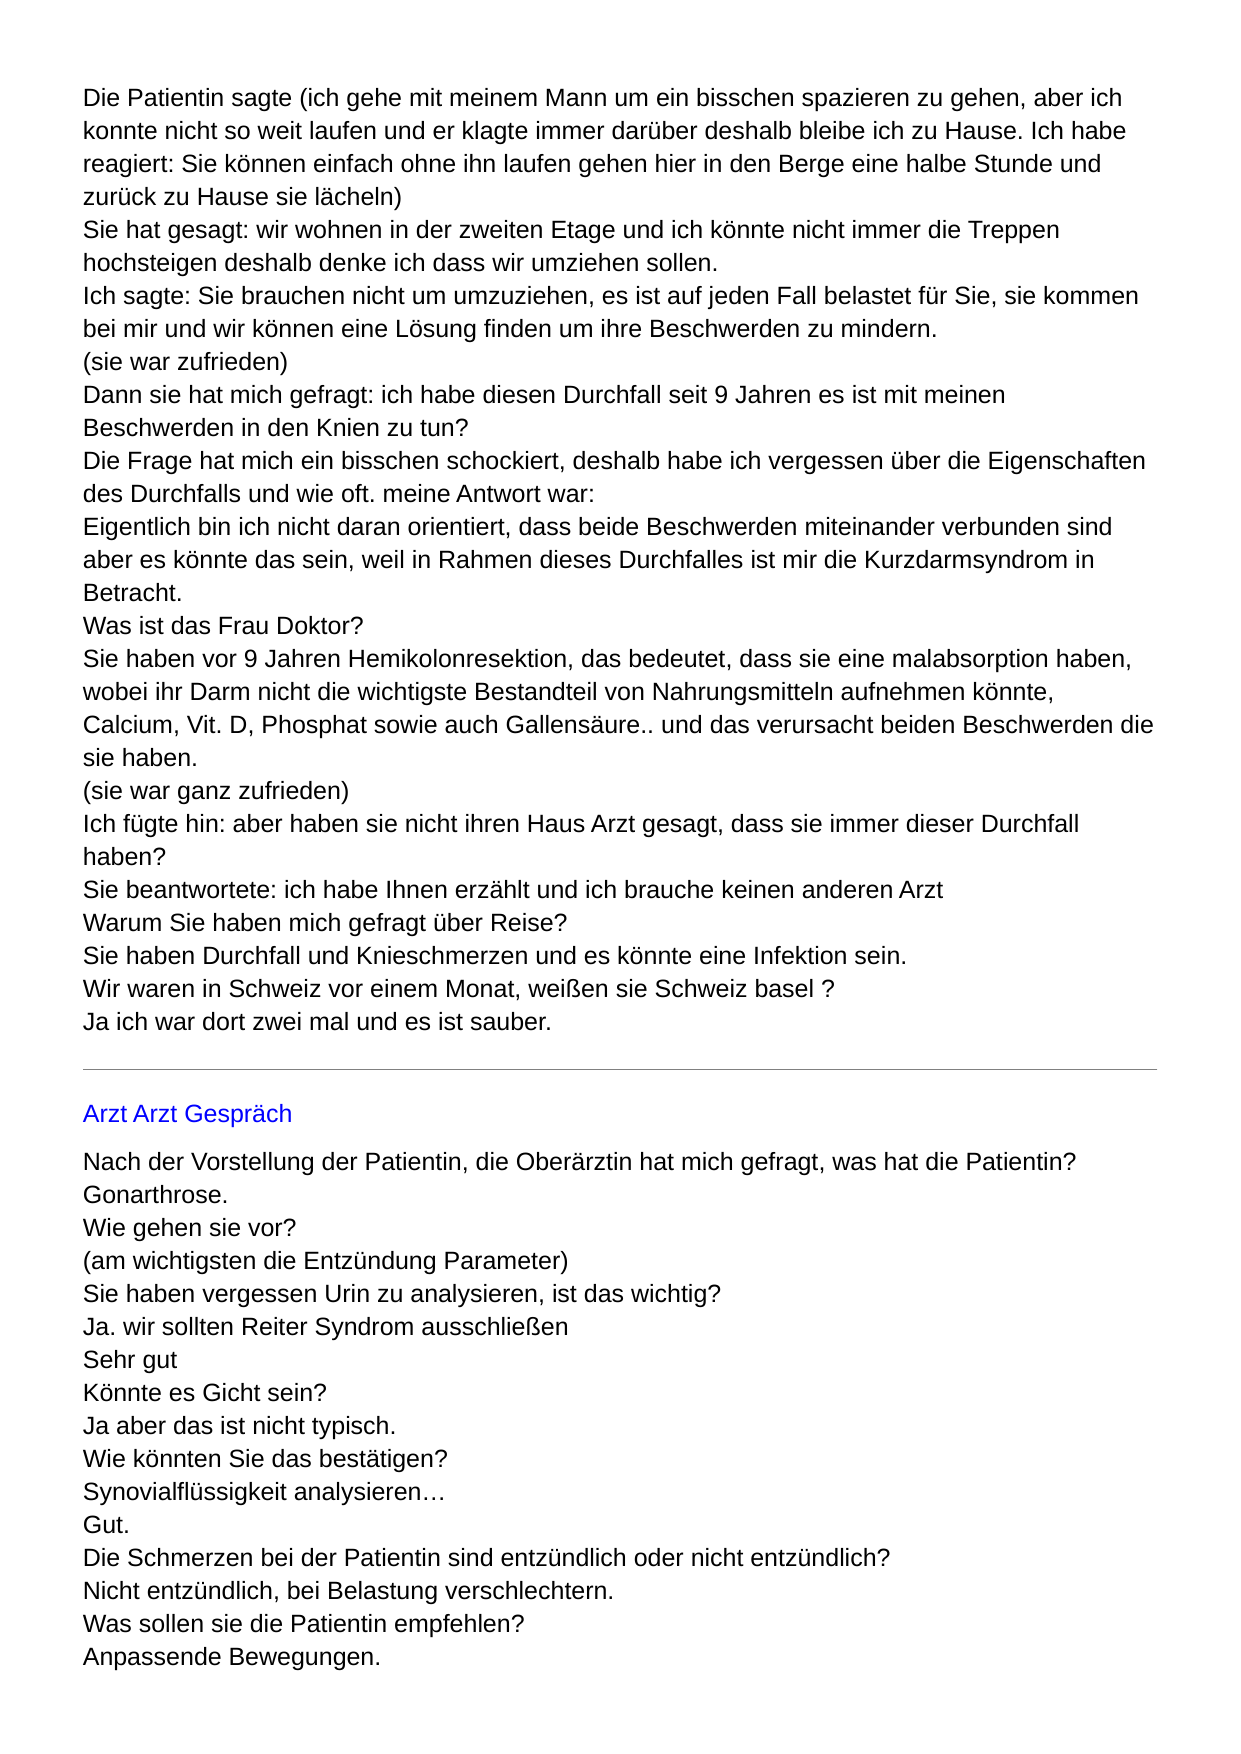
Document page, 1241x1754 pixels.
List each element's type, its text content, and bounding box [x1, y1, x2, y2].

text Warum Sie haben mich gefragt über Reise? [83, 908, 1157, 937]
text Könnte es Gicht sein? [83, 1378, 1157, 1406]
text Ja. wir sollten Reiter Syndrom ausschließen [83, 1312, 1157, 1340]
text Dann sie hat mich gefragt: ich habe diesen Durchfall seit 9 Jahren es ist mit meinen Beschwerden in den Knien zu tun? [83, 380, 1157, 442]
text Ja ich war dort zwei mal und es ist sauber. [83, 1007, 1157, 1036]
text Wie könnten Sie das bestätigen? [83, 1444, 1157, 1472]
text Wir waren in Schweiz vor einem Monat, weißen sie Schweiz basel ? [83, 974, 1157, 1003]
text Sie hat gesagt: wir wohnen in der zweiten Etage und ich könnte nicht immer die Treppen hochsteigen deshalb denke ich dass wir umziehen sollen. [83, 215, 1157, 277]
text Was ist das Frau Doktor? [83, 611, 1157, 640]
text Sie haben vor 9 Jahren Hemikolonresektion, das bedeutet, dass sie eine malabsorption haben, wobei ihr Darm nicht die wichtigste Bestandteil von Nahrungsmitteln aufnehmen könnte, Calcium, Vit. D, Phosphat sowie auch Gallensäure.. und das verursacht beiden Beschwerden die sie haben. [83, 644, 1157, 772]
text (am wichtigsten die Entzündung Parameter) [83, 1246, 1157, 1274]
text Die Frage hat mich ein bisschen schockiert, deshalb habe ich vergessen über die Eigenschaften des Durchfalls und wie oft. meine Antwort war: [83, 446, 1157, 508]
text (sie war ganz zufrieden) [83, 776, 1157, 805]
text Sie beantwortete: ich habe Ihnen erzählt und ich brauche keinen anderen Arzt [83, 875, 1157, 904]
text Arzt Arzt Gespräch [83, 1099, 1157, 1128]
text Ja aber das ist nicht typisch. [83, 1411, 1157, 1439]
text Sie haben Durchfall und Knieschmerzen und es könnte eine Infektion sein. [83, 941, 1157, 970]
text Die Schmerzen bei der Patientin sind entzündlich oder nicht entzündlich? [83, 1543, 1157, 1572]
text Nach der Vorstellung der Patientin, die Oberärztin hat mich gefragt, was hat die Patientin? [83, 1147, 1157, 1175]
text Ich fügte hin: aber haben sie nicht ihren Haus Arzt gesagt, dass sie immer dieser Durchfall haben? [83, 809, 1157, 871]
text Gut. [83, 1510, 1157, 1538]
text Anpassende Bewegungen. [83, 1642, 1157, 1671]
text Sie haben vergessen Urin zu analysieren, ist das wichtig? [83, 1279, 1157, 1307]
text Gonarthrose. [83, 1179, 1157, 1208]
text Ich sagte: Sie brauchen nicht um umzuziehen, es ist auf jeden Fall belastet für Sie, sie kommen bei mir und wir können eine Lösung finden um ihre Beschwerden zu mindern. [83, 281, 1157, 343]
text Wie gehen sie vor? [83, 1213, 1157, 1241]
text Sehr gut [83, 1345, 1157, 1373]
text Die Patientin sagte (ich gehe mit meinem Mann um ein bisschen spazieren zu gehen, aber ich konnte nicht so weit laufen und er klagte immer darüber deshalb bleibe ich zu Hause. Ich habe reagiert: Sie können einfach ohne ihn laufen gehen hier in den Berge eine halbe Stunde und zurück zu Hause sie lächeln) [83, 83, 1157, 211]
text Eigentlich bin ich nicht daran orientiert, dass beide Beschwerden miteinander verbunden sind aber es könnte das sein, weil in Rahmen dieses Durchfalles ist mir die Kurzdarmsyndrom in Betracht. [83, 512, 1157, 607]
text Was sollen sie die Patientin empfehlen? [83, 1609, 1157, 1638]
text (sie war zufrieden) [83, 347, 1157, 376]
text Synovialflüssigkeit analysieren… [83, 1477, 1157, 1506]
text Nicht entzündlich, bei Belastung verschlechtern. [83, 1576, 1157, 1604]
